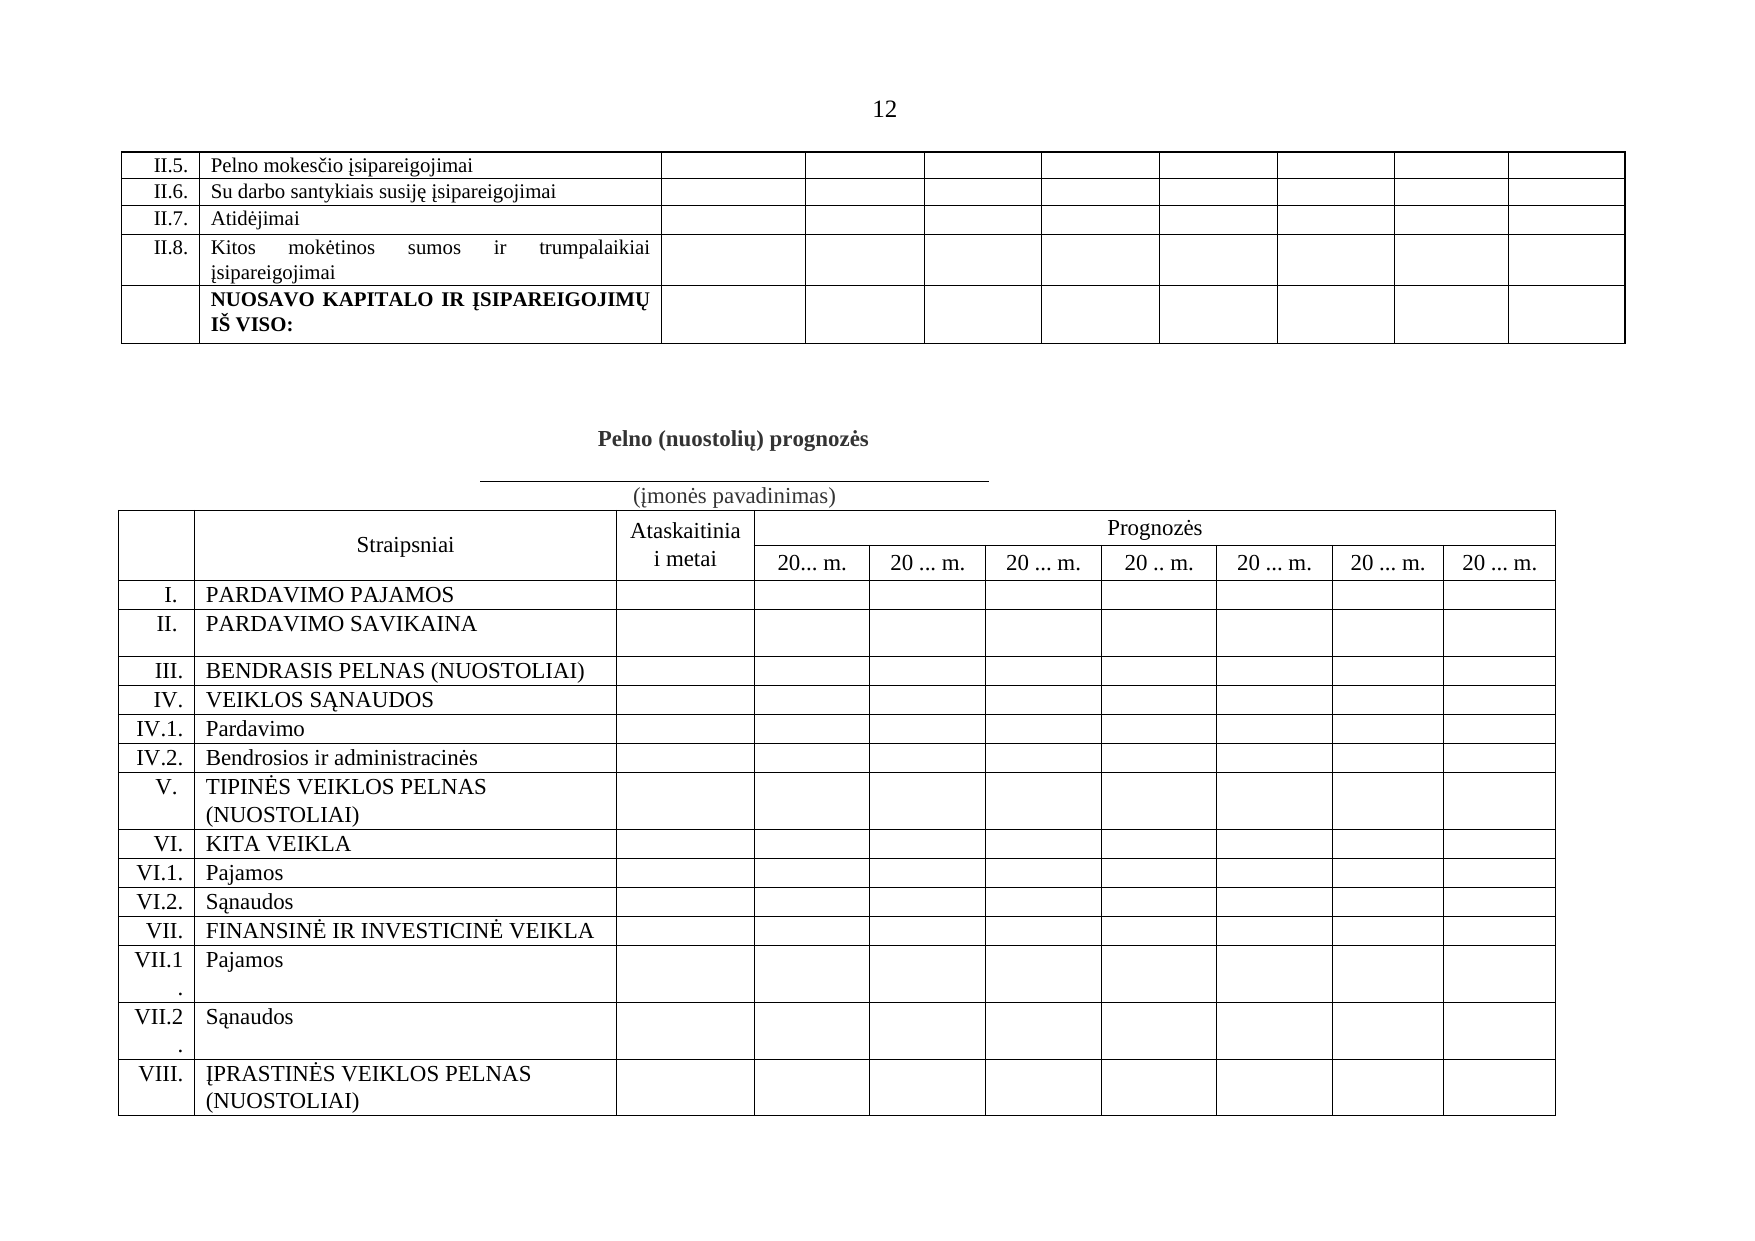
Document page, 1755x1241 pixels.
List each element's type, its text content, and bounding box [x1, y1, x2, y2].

table_cell [1102, 859, 1216, 887]
table_cell [870, 657, 985, 685]
table_cell [1626, 151, 1643, 178]
table_cell [1626, 205, 1643, 233]
table_cell [755, 888, 869, 916]
table_cell [617, 581, 754, 609]
table_cell II.6. [122, 179, 199, 204]
table_cell 20 ... m. [870, 546, 985, 580]
table_cell [1444, 744, 1555, 772]
table_cell [1509, 179, 1624, 204]
table_cell [414, 453, 480, 481]
table_cell [1444, 610, 1555, 656]
table_cell VEIKLOS SĄNAUDOS [195, 686, 616, 714]
table_cell [1042, 206, 1159, 233]
table_cell [1333, 610, 1443, 656]
table_cell [1217, 744, 1332, 772]
table_cell [617, 744, 754, 772]
table_cell [986, 917, 1101, 945]
table_cell [1102, 946, 1216, 1002]
table_cell [806, 179, 924, 204]
table_cell [1333, 830, 1443, 858]
table_cell [870, 715, 985, 743]
table_cell Straipsniai [195, 511, 616, 580]
table_cell 20 ... m. [1333, 546, 1443, 580]
table_cell [806, 206, 924, 233]
table_cell [1160, 179, 1277, 204]
table_cell [1509, 235, 1624, 285]
table_cell [194, 481, 282, 510]
table_cell [1626, 234, 1643, 285]
table_cell IV.2. [119, 744, 194, 772]
table_cell [282, 453, 348, 481]
table_cell [1452, 481, 1555, 510]
table_cell [986, 830, 1101, 858]
table_cell [1333, 657, 1443, 685]
table_cell [989, 481, 1081, 510]
table_cell [1643, 234, 1671, 285]
table_cell [925, 153, 1041, 178]
table_cell Atidėjimai [200, 206, 661, 233]
table_cell [1444, 773, 1555, 829]
table_cell [1217, 888, 1332, 916]
table_cell [617, 686, 754, 714]
table_cell [1395, 206, 1508, 233]
table_cell [806, 235, 924, 285]
table_cell Ataskaitiniai metai [617, 511, 754, 580]
table_cell [986, 1003, 1101, 1058]
table_cell [617, 946, 754, 1002]
table_cell [1042, 235, 1159, 285]
table_cell [1217, 1003, 1332, 1058]
table_cell [1102, 773, 1216, 829]
table_cell [1160, 286, 1277, 343]
table_cell [617, 917, 754, 945]
table_cell [1444, 581, 1555, 609]
table_cell [1042, 153, 1159, 178]
table_cell [755, 715, 869, 743]
table_cell VIII. [119, 1060, 194, 1115]
table_cell 20 ... m. [1444, 546, 1555, 580]
table_cell [870, 1060, 985, 1115]
table_cell Pelno mokesčio įsipareigojimai [200, 153, 661, 178]
table_cell [1102, 917, 1216, 945]
table_cell PARDAVIMO PAJAMOS [195, 581, 616, 609]
table_cell [1256, 453, 1348, 481]
table_cell IV. [119, 686, 194, 714]
table_cell [1444, 715, 1555, 743]
table_cell VII. [119, 917, 194, 945]
table_cell [118, 481, 194, 510]
table_cell [662, 153, 805, 178]
table_cell [662, 206, 805, 233]
table_cell [925, 286, 1041, 343]
table_cell 20 .. m. [1102, 546, 1216, 580]
table_cell [1626, 285, 1643, 343]
table_cell VI.1. [119, 859, 194, 887]
table_cell [870, 917, 985, 945]
table_cell [348, 453, 414, 481]
table_cell Pardavimo [195, 715, 616, 743]
table_cell II.8. [122, 235, 199, 285]
table_cell [755, 657, 869, 685]
table_cell [870, 859, 985, 887]
table_cell [986, 686, 1101, 714]
table_cell [989, 453, 1081, 481]
table_cell 20... m. [755, 546, 869, 580]
table_cell [1643, 285, 1671, 343]
table_cell [870, 1003, 985, 1058]
table_cell [617, 657, 754, 685]
table_cell [1395, 235, 1508, 285]
table_cell Pajamos [195, 946, 616, 1002]
table_cell [1643, 205, 1671, 233]
table_cell [122, 286, 199, 343]
table_cell [1174, 453, 1256, 481]
table_cell [870, 946, 985, 1002]
table_cell [617, 1003, 754, 1058]
table_cell V. [119, 773, 194, 829]
table_cell [1509, 286, 1624, 343]
table_cell [1081, 481, 1173, 510]
table_cell [348, 481, 414, 510]
table_cell [1333, 946, 1443, 1002]
table_cell [1626, 178, 1643, 204]
table_cell [986, 888, 1101, 916]
table_cell [1333, 773, 1443, 829]
table_cell [1509, 206, 1624, 233]
table_cell [1349, 453, 1452, 481]
table_cell [118, 453, 194, 481]
table_cell [986, 859, 1101, 887]
table_cell II. [119, 610, 194, 656]
table_cell [1333, 859, 1443, 887]
table_cell [1217, 686, 1332, 714]
table_cell [1102, 610, 1216, 656]
table_cell VI. [119, 830, 194, 858]
table_cell [870, 830, 985, 858]
table_cell [1349, 481, 1452, 510]
table_cell [1217, 715, 1332, 743]
table_cell [1256, 481, 1348, 510]
table_cell FINANSINĖ IR INVESTICINĖ VEIKLA [195, 917, 616, 945]
table_cell [1643, 151, 1671, 178]
table_cell [755, 686, 869, 714]
table_cell [1102, 715, 1216, 743]
table_cell [986, 1060, 1101, 1115]
table_cell Kitos mokėtinos sumos ir trumpalaikiai įsipareigojimai [200, 235, 661, 285]
table_cell [662, 179, 805, 204]
table_cell [1333, 686, 1443, 714]
table_cell [1333, 581, 1443, 609]
table_cell [1102, 744, 1216, 772]
table_cell [1395, 153, 1508, 178]
table_cell [1444, 830, 1555, 858]
table_cell [986, 773, 1101, 829]
table_cell [1102, 1060, 1216, 1115]
table_cell [870, 610, 985, 656]
table_cell TIPINĖS VEIKLOS PELNAS (NUOSTOLIAI) [195, 773, 616, 829]
table_cell [986, 744, 1101, 772]
table_cell [870, 773, 985, 829]
table_cell [617, 1060, 754, 1115]
table_cell [1160, 206, 1277, 233]
table_cell I. [119, 581, 194, 609]
table_cell III. [119, 657, 194, 685]
table_cell [662, 235, 805, 285]
table_cell [1395, 179, 1508, 204]
table_cell [1042, 179, 1159, 204]
table_cell [617, 773, 754, 829]
table_cell [1102, 657, 1216, 685]
table_cell [755, 946, 869, 1002]
table_cell Bendrosios ir administracinės [195, 744, 616, 772]
table_cell [1217, 859, 1332, 887]
table_cell [1643, 178, 1671, 204]
table_cell [1278, 286, 1394, 343]
table_cell [1102, 1003, 1216, 1058]
table_cell [986, 715, 1101, 743]
table_header [1452, 397, 1555, 453]
table_cell [1444, 888, 1555, 916]
table_cell VII.2. [119, 1003, 194, 1058]
table_cell [1102, 686, 1216, 714]
table_cell [1042, 286, 1159, 343]
table_cell [1217, 581, 1332, 609]
table_cell [119, 511, 194, 580]
table_cell [755, 1060, 869, 1115]
table_cell [1278, 206, 1394, 233]
table_cell [1102, 581, 1216, 609]
table_cell [194, 453, 282, 481]
table_cell [1217, 1060, 1332, 1115]
table_cell [925, 235, 1041, 285]
table_cell [617, 859, 754, 887]
table_cell [1102, 888, 1216, 916]
table_cell [617, 830, 754, 858]
table_cell VI.2. [119, 888, 194, 916]
table_cell [755, 744, 869, 772]
table_cell Su darbo santykiais susiję įsipareigojimai [200, 179, 661, 204]
table_cell VII.1. [119, 946, 194, 1002]
table_cell [1333, 917, 1443, 945]
table_cell IV.1. [119, 715, 194, 743]
table_cell [1217, 657, 1332, 685]
table_cell Prognozės [755, 511, 1555, 545]
table_cell KITA VEIKLA [195, 830, 616, 858]
table_cell [755, 581, 869, 609]
table_cell [1160, 153, 1277, 178]
table_cell [870, 888, 985, 916]
table_cell [755, 773, 869, 829]
table_cell [617, 888, 754, 916]
table_cell [1278, 179, 1394, 204]
table_cell [1333, 1060, 1443, 1115]
table_cell [1452, 453, 1555, 481]
table_cell [986, 610, 1101, 656]
table_cell [1444, 946, 1555, 1002]
table_cell [1333, 1003, 1443, 1058]
table_cell [806, 286, 924, 343]
table_cell BENDRASIS PELNAS (NUOSTOLIAI) [195, 657, 616, 685]
table_cell [662, 286, 805, 343]
table_cell [1333, 715, 1443, 743]
table_cell (įmonės pavadinimas) [480, 482, 989, 510]
table_cell [1333, 888, 1443, 916]
table_cell [1444, 1060, 1555, 1115]
table_cell [870, 581, 985, 609]
table_cell [1278, 153, 1394, 178]
table_header [1349, 397, 1452, 453]
table_cell [1333, 744, 1443, 772]
table_cell [480, 453, 989, 481]
table_cell II.5. [122, 153, 199, 178]
table_cell [414, 481, 480, 510]
table_cell [986, 581, 1101, 609]
table_cell [925, 179, 1041, 204]
table_cell [755, 610, 869, 656]
table_cell [870, 744, 985, 772]
table_cell [755, 830, 869, 858]
table_cell ĮPRASTINĖS VEIKLOS PELNAS (NUOSTOLIAI) [195, 1060, 616, 1115]
table_cell [1278, 235, 1394, 285]
table_cell [986, 657, 1101, 685]
table_cell PARDAVIMO SAVIKAINA [195, 610, 616, 656]
table_cell Pajamos [195, 859, 616, 887]
table_cell [1395, 286, 1508, 343]
table_cell [806, 153, 924, 178]
table_cell [1102, 830, 1216, 858]
table_cell [755, 1003, 869, 1058]
table_cell [1217, 610, 1332, 656]
table_cell [1217, 917, 1332, 945]
table_cell [617, 715, 754, 743]
table_cell [925, 206, 1041, 233]
table_cell [617, 610, 754, 656]
table_cell [755, 859, 869, 887]
table_cell [870, 686, 985, 714]
table_header Pelno (nuostolių) prognozės [118, 397, 1348, 453]
table_cell [1444, 1003, 1555, 1058]
table_cell [1217, 946, 1332, 1002]
table_cell [1081, 453, 1173, 481]
table_cell [282, 481, 348, 510]
table_cell 20 ... m. [1217, 546, 1332, 580]
table_cell [986, 946, 1101, 1002]
table_cell [1444, 686, 1555, 714]
table_cell [1217, 830, 1332, 858]
table_cell [1217, 773, 1332, 829]
table_cell Sąnaudos [195, 1003, 616, 1058]
table_cell [1174, 481, 1256, 510]
table_cell [1444, 657, 1555, 685]
table_cell [1509, 153, 1624, 178]
table_cell 20 ... m. [986, 546, 1101, 580]
table_cell NUOSAVO KAPITALO IR ĮSIPAREIGOJIMŲ IŠ VISO: [200, 286, 661, 343]
table_cell Sąnaudos [195, 888, 616, 916]
table_cell [1444, 917, 1555, 945]
table_cell [1160, 235, 1277, 285]
table_cell [755, 917, 869, 945]
table_cell [1444, 859, 1555, 887]
table_cell II.7. [122, 206, 199, 233]
